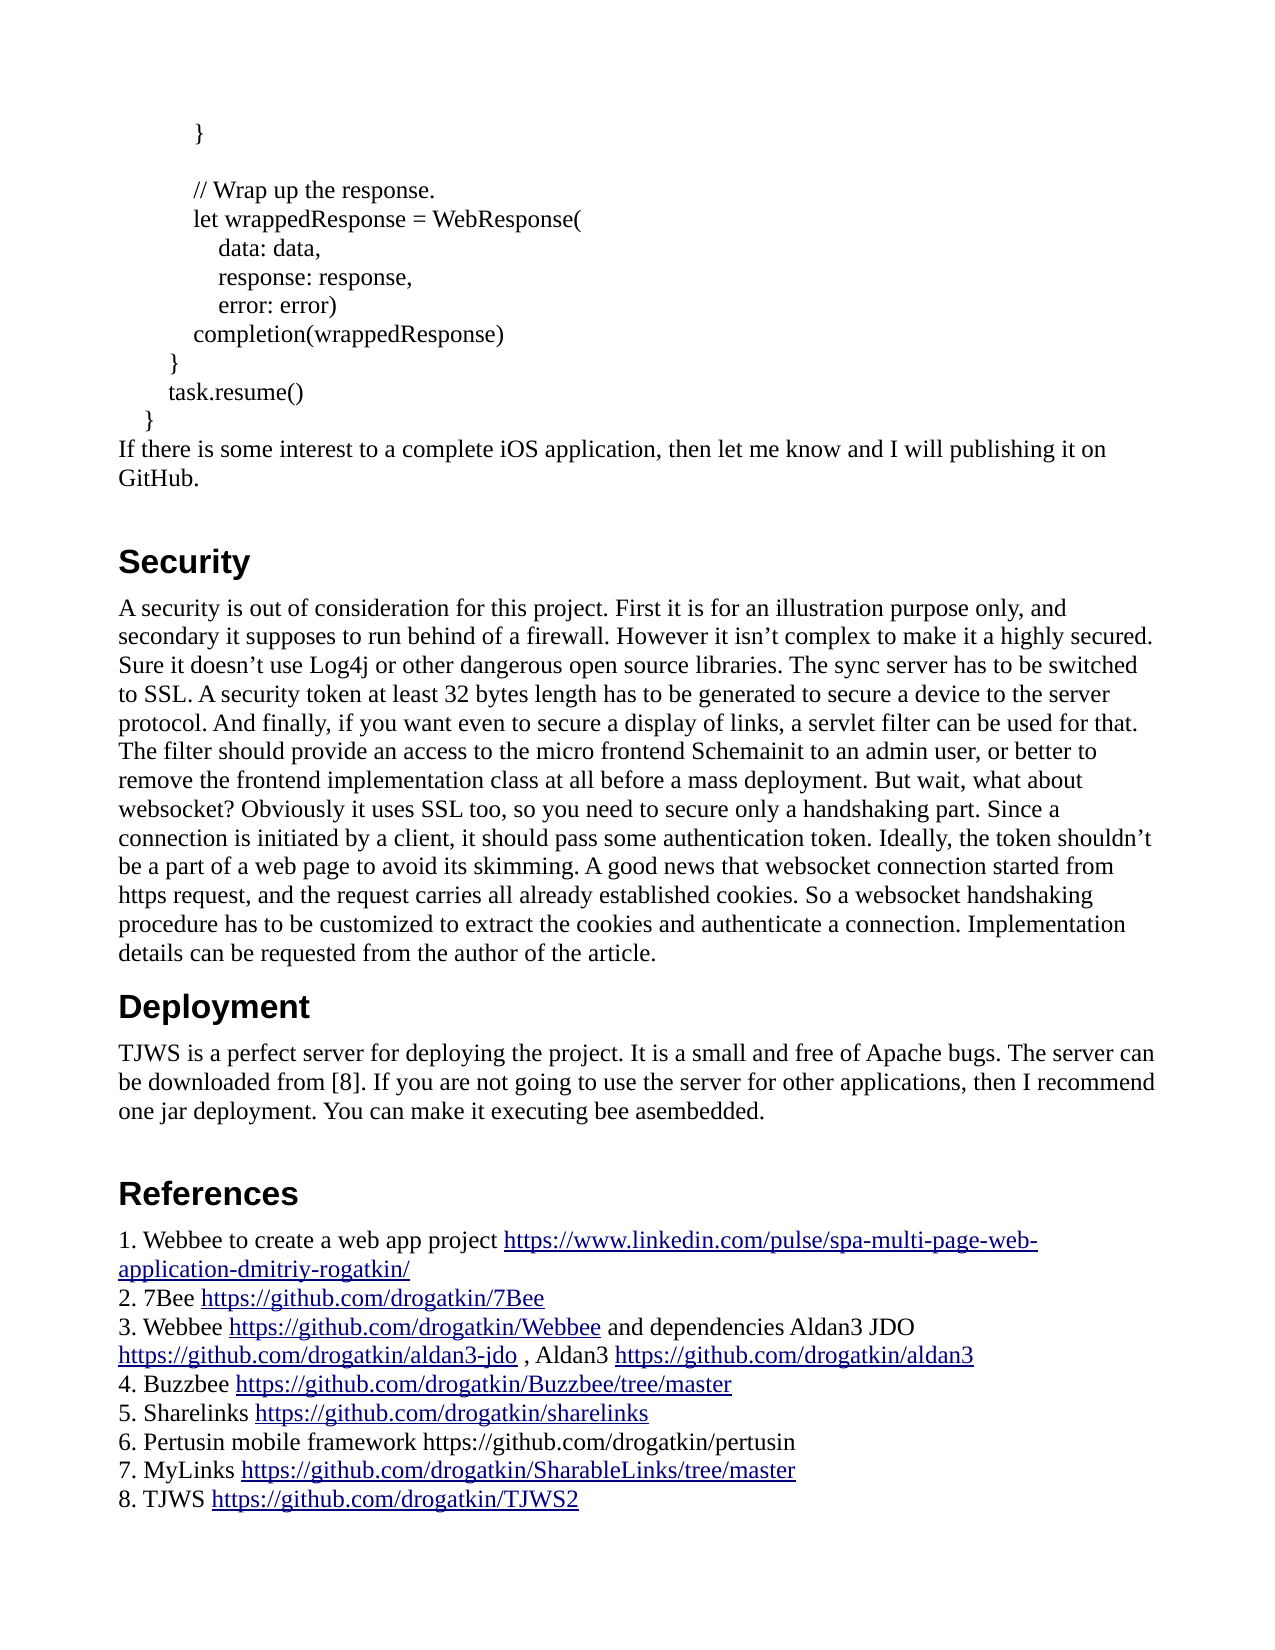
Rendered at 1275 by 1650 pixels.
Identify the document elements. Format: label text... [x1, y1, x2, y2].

text 3. Webbee https://github.com/drogatkin/Webbee and dependencies Aldan3 JDO https://github.com/drogatkin/aldan3-jdo , Aldan3 https://github.com/drogatkin/aldan3 [118, 1312, 1157, 1369]
text 6. Pertusin mobile framework https://github.com/drogatkin/pertusin [118, 1427, 1157, 1455]
text completion(wrappedResponse) [118, 319, 1157, 348]
text 1. Webbee to create a web app project https://www.linkedin.com/pulse/spa-multi-page-web-application-dmitriy-rogatkin/ [118, 1225, 1157, 1283]
text TJWS is a perfect server for deploying the project. It is a small and free of Apache bugs. The server can be downloaded from [8]. If you are not going to use the server for other applications, then I recommend one jar deployment. You can make it executing bee asembedded. [118, 1038, 1157, 1124]
text let wrappedResponse = WebResponse( [118, 204, 1157, 233]
text 7. MyLinks https://github.com/drogatkin/SharableLinks/tree/master [118, 1455, 1157, 1484]
text } [118, 118, 1157, 147]
text A security is out of consideration for this project. First it is for an illustration purpose only, and secondary it supposes to run behind of a firewall. However it isn’t complex to make it a highly secured. Sure it doesn’t use Log4j or other dangerous open source libraries. The sync server has to be switched to SSL. A security token at least 32 bytes length has to be generated to secure a device to the server protocol. And finally, if you want even to secure a display of links, a servlet filter can be used for that. The filter should provide an access to the micro frontend Schemainit to an admin user, or better to remove the frontend implementation class at all before a mass deployment. But wait, what about websocket? Obviously it uses SSL too, so you need to secure only a handshaking part. Since a connection is initiated by a client, it should pass some authentication token. Ideally, the token shouldn’t be a part of a web page to avoid its skimming. A good news that websocket connection started from https request, and the request carries all already established cookies. So a websocket handshaking procedure has to be customized to extract the cookies and authenticate a connection. Implementation details can be requested from the author of the article. [118, 593, 1157, 966]
text If there is some interest to a complete iOS application, then let me know and I will publishing it on GitHub. [118, 434, 1157, 492]
text } [118, 406, 1157, 434]
text response: response, [118, 262, 1157, 291]
text task.resume() [118, 377, 1157, 406]
text error: error) [118, 291, 1157, 319]
subtitle Deployment [118, 987, 1157, 1026]
subtitle References [118, 1174, 1157, 1213]
text // Wrap up the response. [118, 176, 1157, 204]
text 5. Sharelinks https://github.com/drogatkin/sharelinks [118, 1398, 1157, 1427]
text data: data, [118, 233, 1157, 262]
text } [118, 348, 1157, 377]
text 2. 7Bee https://github.com/drogatkin/7Bee [118, 1283, 1157, 1312]
text 8. TJWS https://github.com/drogatkin/TJWS2 [118, 1484, 1157, 1513]
text 4. Buzzbee https://github.com/drogatkin/Buzzbee/tree/master [118, 1369, 1157, 1398]
subtitle Security [118, 541, 1157, 580]
